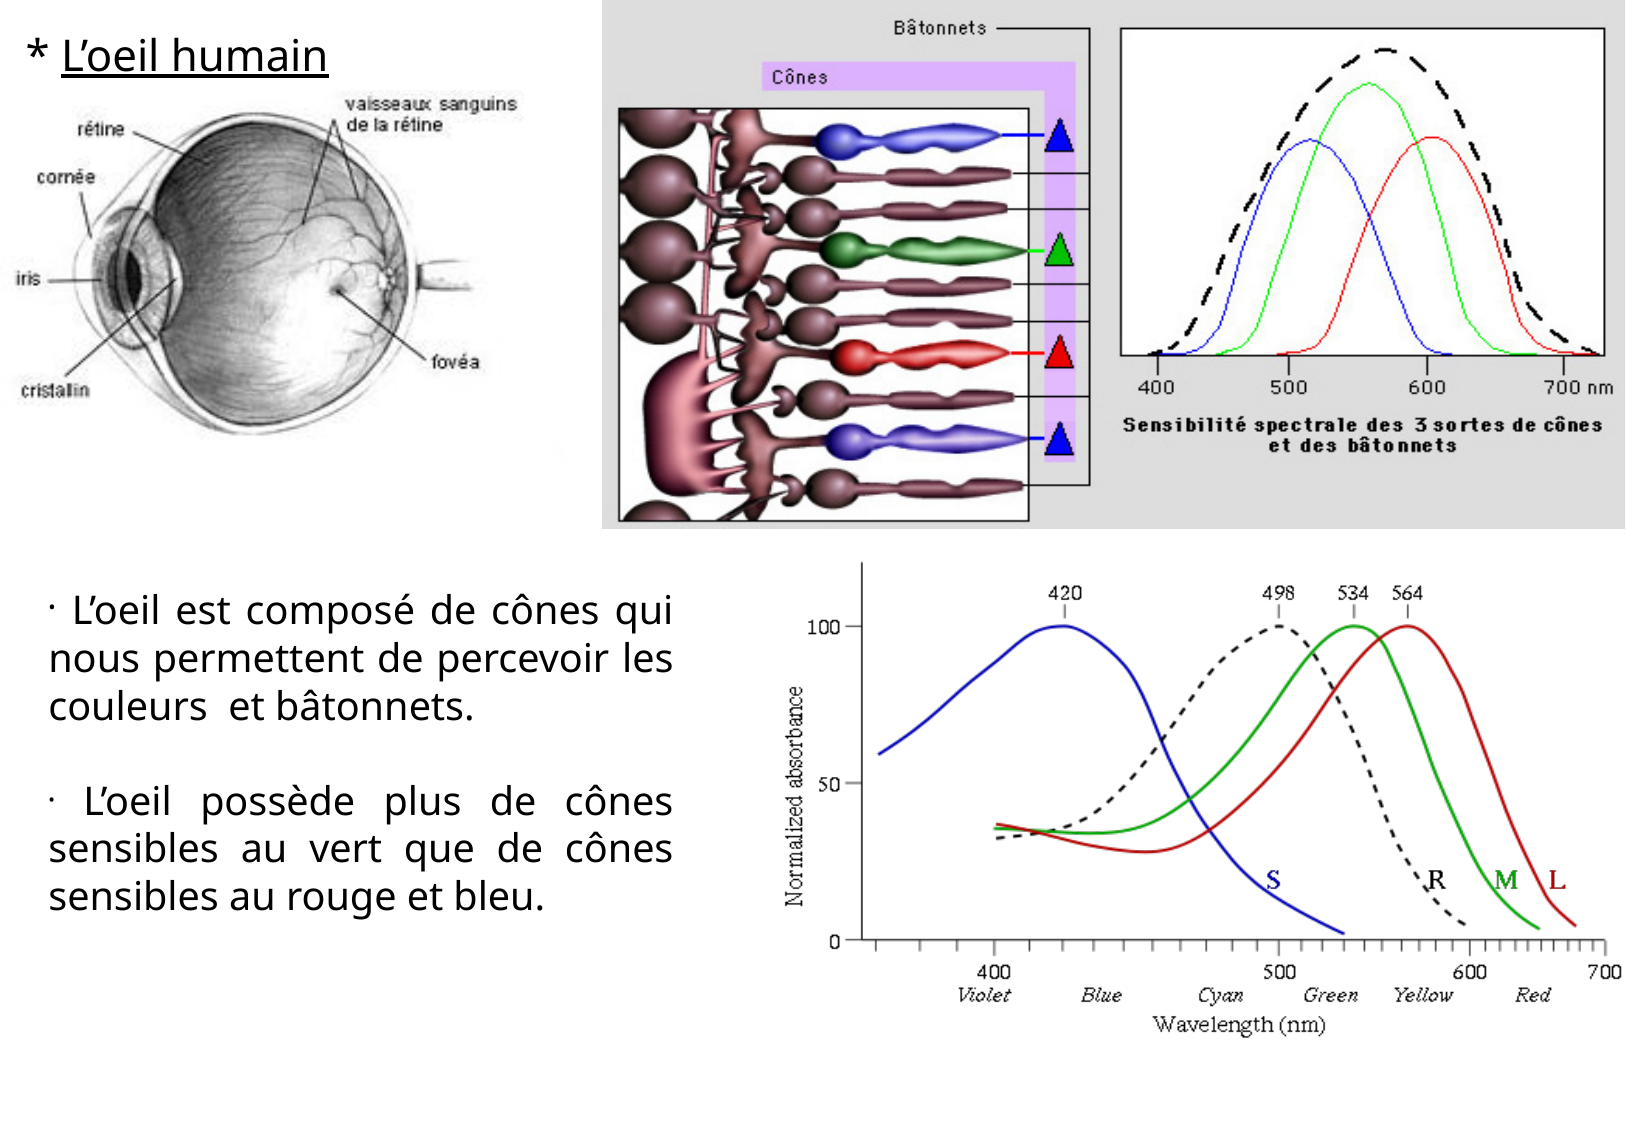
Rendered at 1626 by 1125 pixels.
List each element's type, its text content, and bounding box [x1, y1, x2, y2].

picture [773, 550, 1626, 1045]
picture [0, 90, 565, 463]
text_box L’oeil est composé de cônes qui nous permettent de percevoir les couleurs et bâtonnets. L’oeil possède plus de cônes sensibles au vert que de cônes sensibles au rouge et bleu. [32, 572, 742, 974]
text_box * L’oeil humain [10, 19, 345, 88]
picture [602, 0, 1626, 529]
